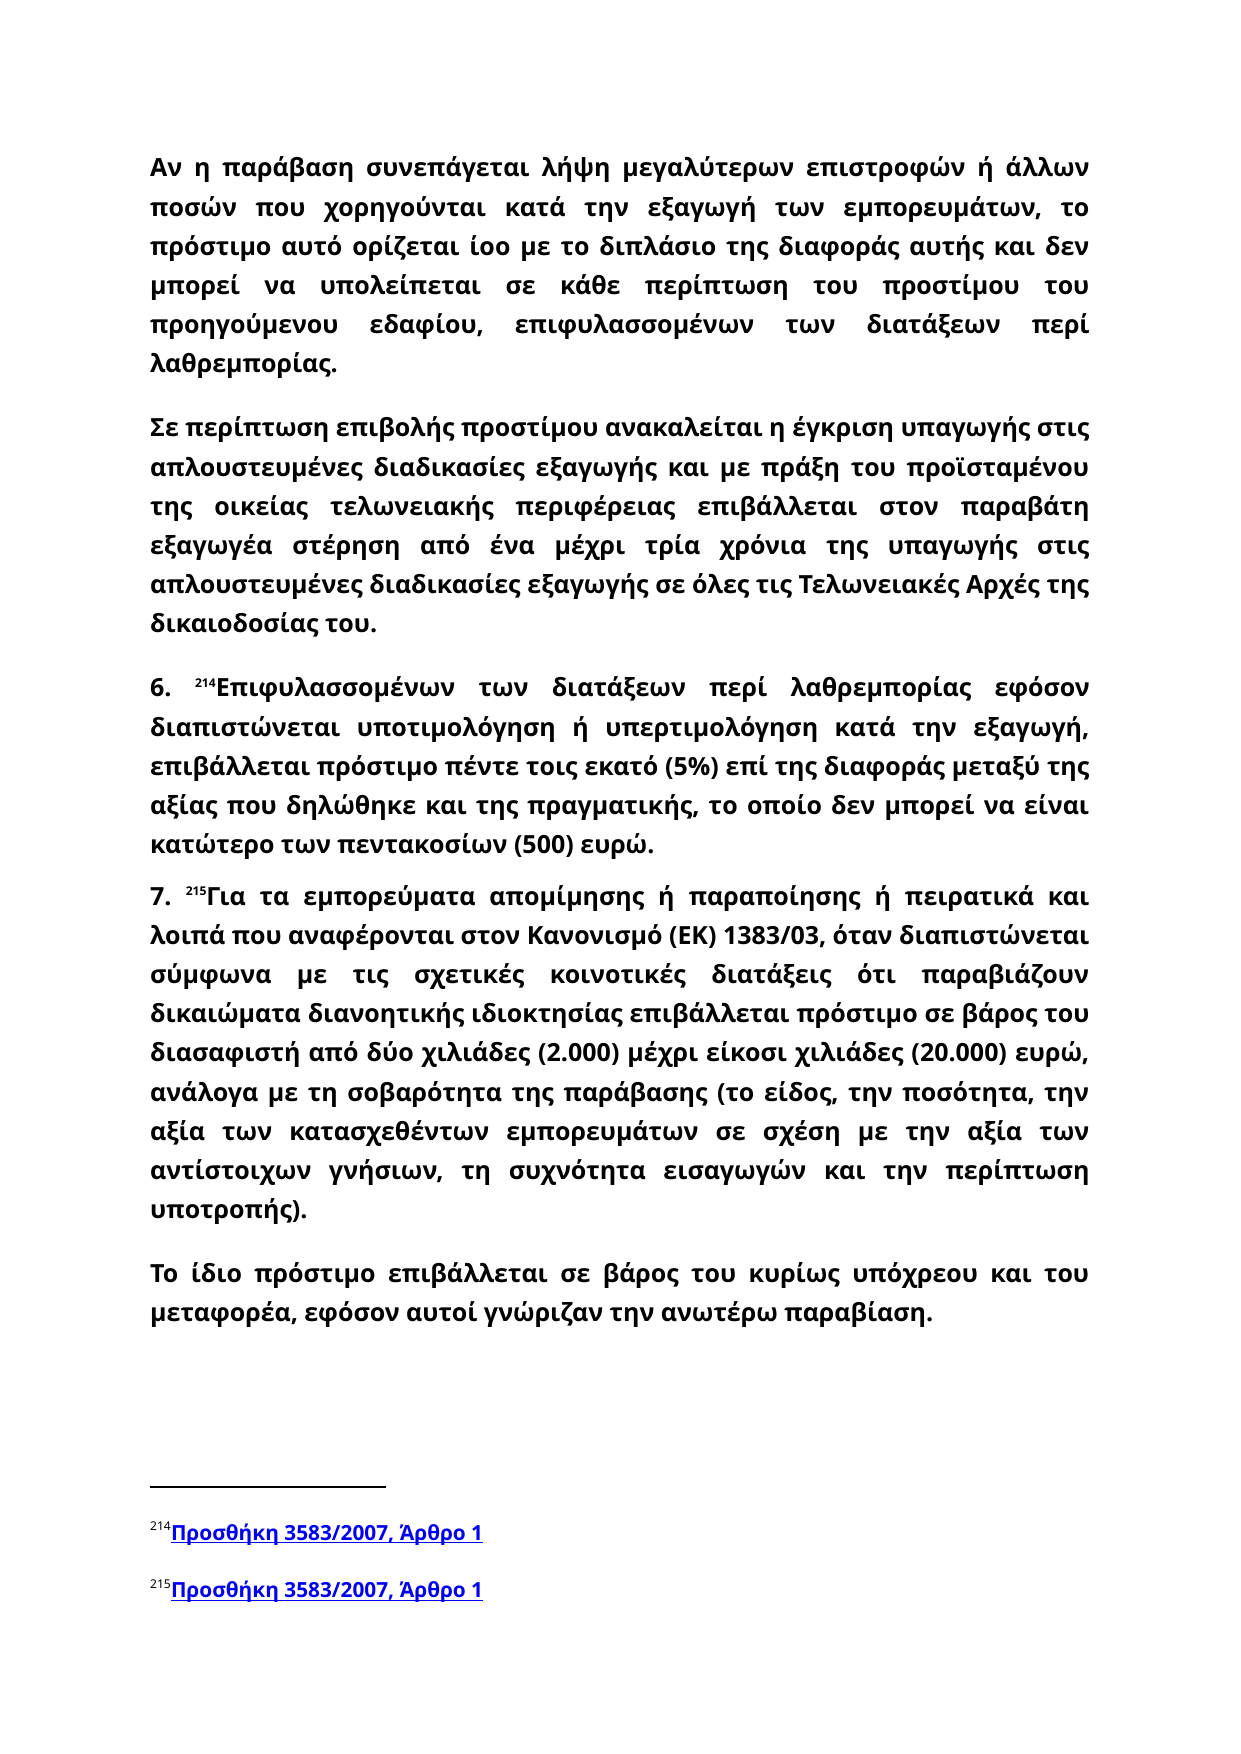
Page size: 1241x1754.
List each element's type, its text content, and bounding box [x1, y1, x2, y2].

text 7. Για τα εμπορεύματα απομίμησης ή παραποίησης ή πειρατικά και λοιπά που αναφέρονται στον Κανονισμό (ΕΚ) 1383/03, όταν διαπιστώνεται σύμφωνα με τις σχετικές κοινοτικές διατάξεις ότι παραβιάζουν δικαιώματα διανοητικής ιδιοκτησίας επιβάλλεται πρόστιμο σε βάρος του διασαφιστή από δύο χιλιάδες (2.000) μέχρι είκοσι χιλιάδες (20.000) ευρώ, ανάλογα με τη σοβαρότητα της παράβασης (το είδος, την ποσότητα, την αξία των κατασχεθέντων εμπορευμάτων σε σχέση με την αξία των αντίστοιχων γνήσιων, τη συχνότητα εισαγωγών και την περίπτωση υποτροπής). [150, 878, 1090, 1226]
text Αν η παράβαση συνεπάγεται λήψη μεγαλύτερων επιστροφών ή άλλων ποσών που χορηγούνται κατά την εξαγωγή των εμπορευμάτων, το πρόστιμο αυτό ορίζεται ίοο με το διπλάσιο της διαφοράς αυτής και δεν μπορεί να υπολείπεται σε κάθε περίπτωση του προστίμου του προηγούμενου εδαφίου, επιφυλασσομένων των διατάξεων περί λαθρεμπορίας. [150, 150, 1090, 380]
text 6. Επιφυλασσομένων των διατάξεων περί λαθρεμπορίας εφόσον διαπιστώνεται υποτιμολόγηση ή υπερτιμολόγηση κατά την εξαγωγή, επιβάλλεται πρόστιμο πέντε τοις εκατό (5%) επί της διαφοράς μεταξύ της αξίας που δηλώθηκε και της πραγματικής, το οποίο δεν μπορεί να είναι κατώτερο των πεντακοσίων (500) ευρώ. [150, 670, 1090, 861]
text Σε περίπτωση επιβολής προστίμου ανακαλείται η έγκριση υπαγωγής στις απλουστευμένες διαδικασίες εξαγωγής και με πράξη του προϊσταμένου της οικείας τελωνειακής περιφέρειας επιβάλλεται στον παραβάτη εξαγωγέα στέρηση από ένα μέχρι τρία χρόνια της υπαγωγής στις απλουστευμένες διαδικασίες εξαγωγής σε όλες τις Τελωνειακές Αρχές της δικαιοδοσίας του. [150, 410, 1090, 640]
text Προσθήκη 3583/2007, Άρθρο 1 [150, 1518, 1090, 1546]
text Προσθήκη 3583/2007, Άρθρο 1 [150, 1576, 1090, 1604]
text Το ίδιο πρόστιμο επιβάλλεται σε βάρος του κυρίως υπόχρεου και του μεταφορέα, εφόσον αυτοί γνώριζαν την ανωτέρω παραβίαση. [150, 1256, 1090, 1329]
